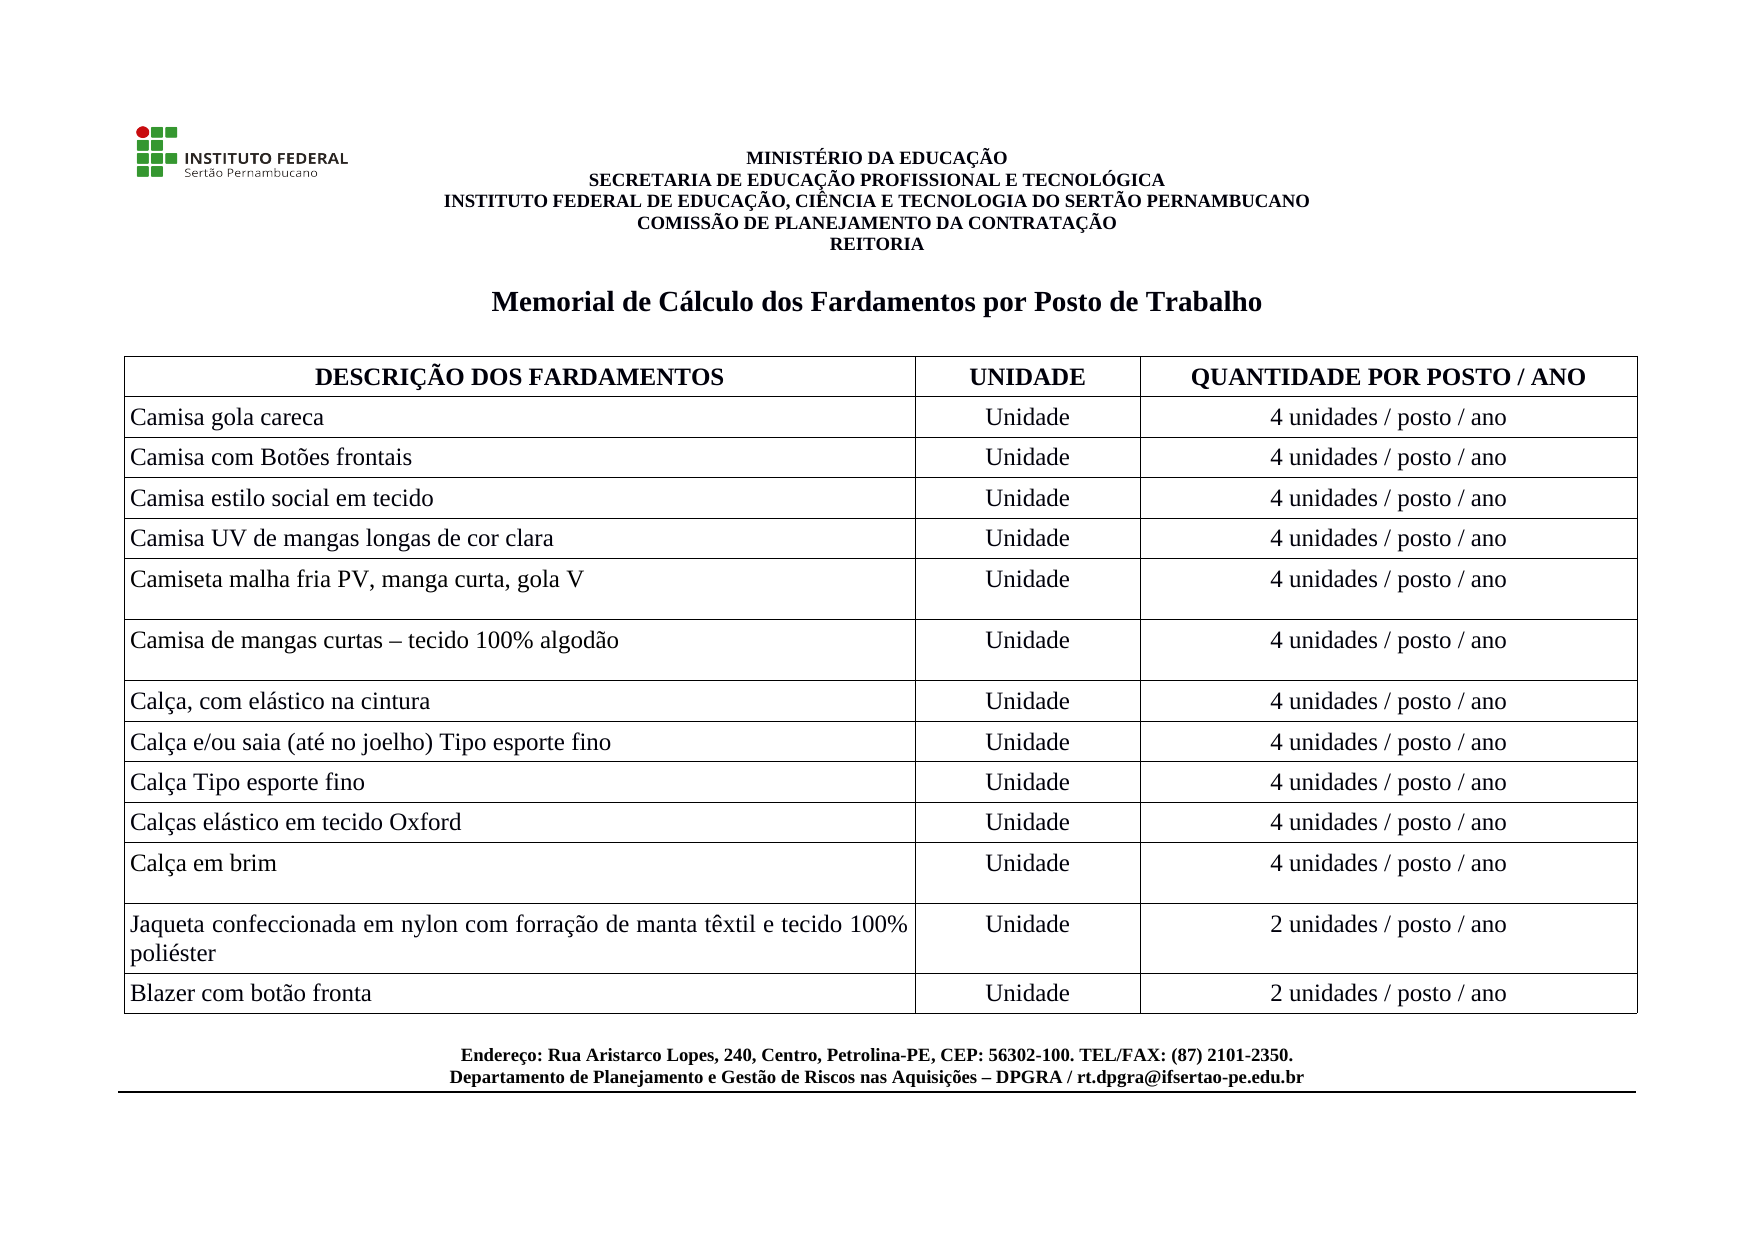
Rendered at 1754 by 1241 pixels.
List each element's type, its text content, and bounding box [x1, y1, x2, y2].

table_cell Unidade [916, 843, 1140, 903]
table_cell 4 unidades / posto / ano [1141, 803, 1637, 842]
table_cell Calça e/ou saia (até no joelho) Tipo esporte fino [125, 722, 915, 761]
table_cell Unidade [916, 803, 1140, 842]
table_cell Camisa de mangas curtas – tecido 100% algodão [125, 620, 915, 680]
table_cell Unidade [916, 620, 1140, 680]
table_cell Unidade [916, 397, 1140, 437]
table_cell Unidade [916, 478, 1140, 517]
table_cell 4 unidades / posto / ano [1141, 438, 1637, 477]
table_cell Unidade [916, 762, 1140, 802]
table_cell 2 unidades / posto / ano [1141, 904, 1637, 972]
table_cell Calça Tipo esporte fino [125, 762, 915, 802]
table_header UNIDADE [916, 357, 1140, 396]
table_cell 4 unidades / posto / ano [1141, 620, 1637, 680]
table_cell Calça, com elástico na cintura [125, 681, 915, 721]
table_header QUANTIDADE POR POSTO / ANO [1141, 357, 1637, 396]
table_cell Unidade [916, 904, 1140, 972]
table_cell Calça em brim [125, 843, 915, 903]
table_cell 4 unidades / posto / ano [1141, 478, 1637, 517]
table_cell 2 unidades / posto / ano [1141, 974, 1637, 1013]
text Memorial de Cálculo dos Fardamentos por Posto de Trabalho [118, 284, 1636, 318]
table_cell 4 unidades / posto / ano [1141, 681, 1637, 721]
table_cell Unidade [916, 559, 1140, 619]
table_cell 4 unidades / posto / ano [1141, 397, 1637, 437]
table_cell 4 unidades / posto / ano [1141, 559, 1637, 619]
table_cell Camisa gola careca [125, 397, 915, 437]
table_header DESCRIÇÃO DOS FARDAMENTOS [125, 357, 915, 396]
table_cell Calças elástico em tecido Oxford [125, 803, 915, 842]
table_cell Unidade [916, 974, 1140, 1013]
table_cell 4 unidades / posto / ano [1141, 843, 1637, 903]
table_cell Jaqueta confeccionada em nylon com forração de manta têxtil e tecido 100% poliéster [125, 904, 915, 972]
table_cell Unidade [916, 438, 1140, 477]
table_cell Unidade [916, 681, 1140, 721]
table_cell 4 unidades / posto / ano [1141, 762, 1637, 802]
table_cell Unidade [916, 722, 1140, 761]
table_cell Unidade [916, 519, 1140, 558]
table_cell Camiseta malha fria PV, manga curta, gola V [125, 559, 915, 619]
table_cell 4 unidades / posto / ano [1141, 519, 1637, 558]
table_cell Blazer com botão fronta [125, 974, 915, 1013]
table_cell Camisa estilo social em tecido [125, 478, 915, 517]
table_cell 4 unidades / posto / ano [1141, 722, 1637, 761]
picture [136, 126, 349, 177]
table_cell Camisa com Botões frontais [125, 438, 915, 477]
table_cell Camisa UV de mangas longas de cor clara [125, 519, 915, 558]
